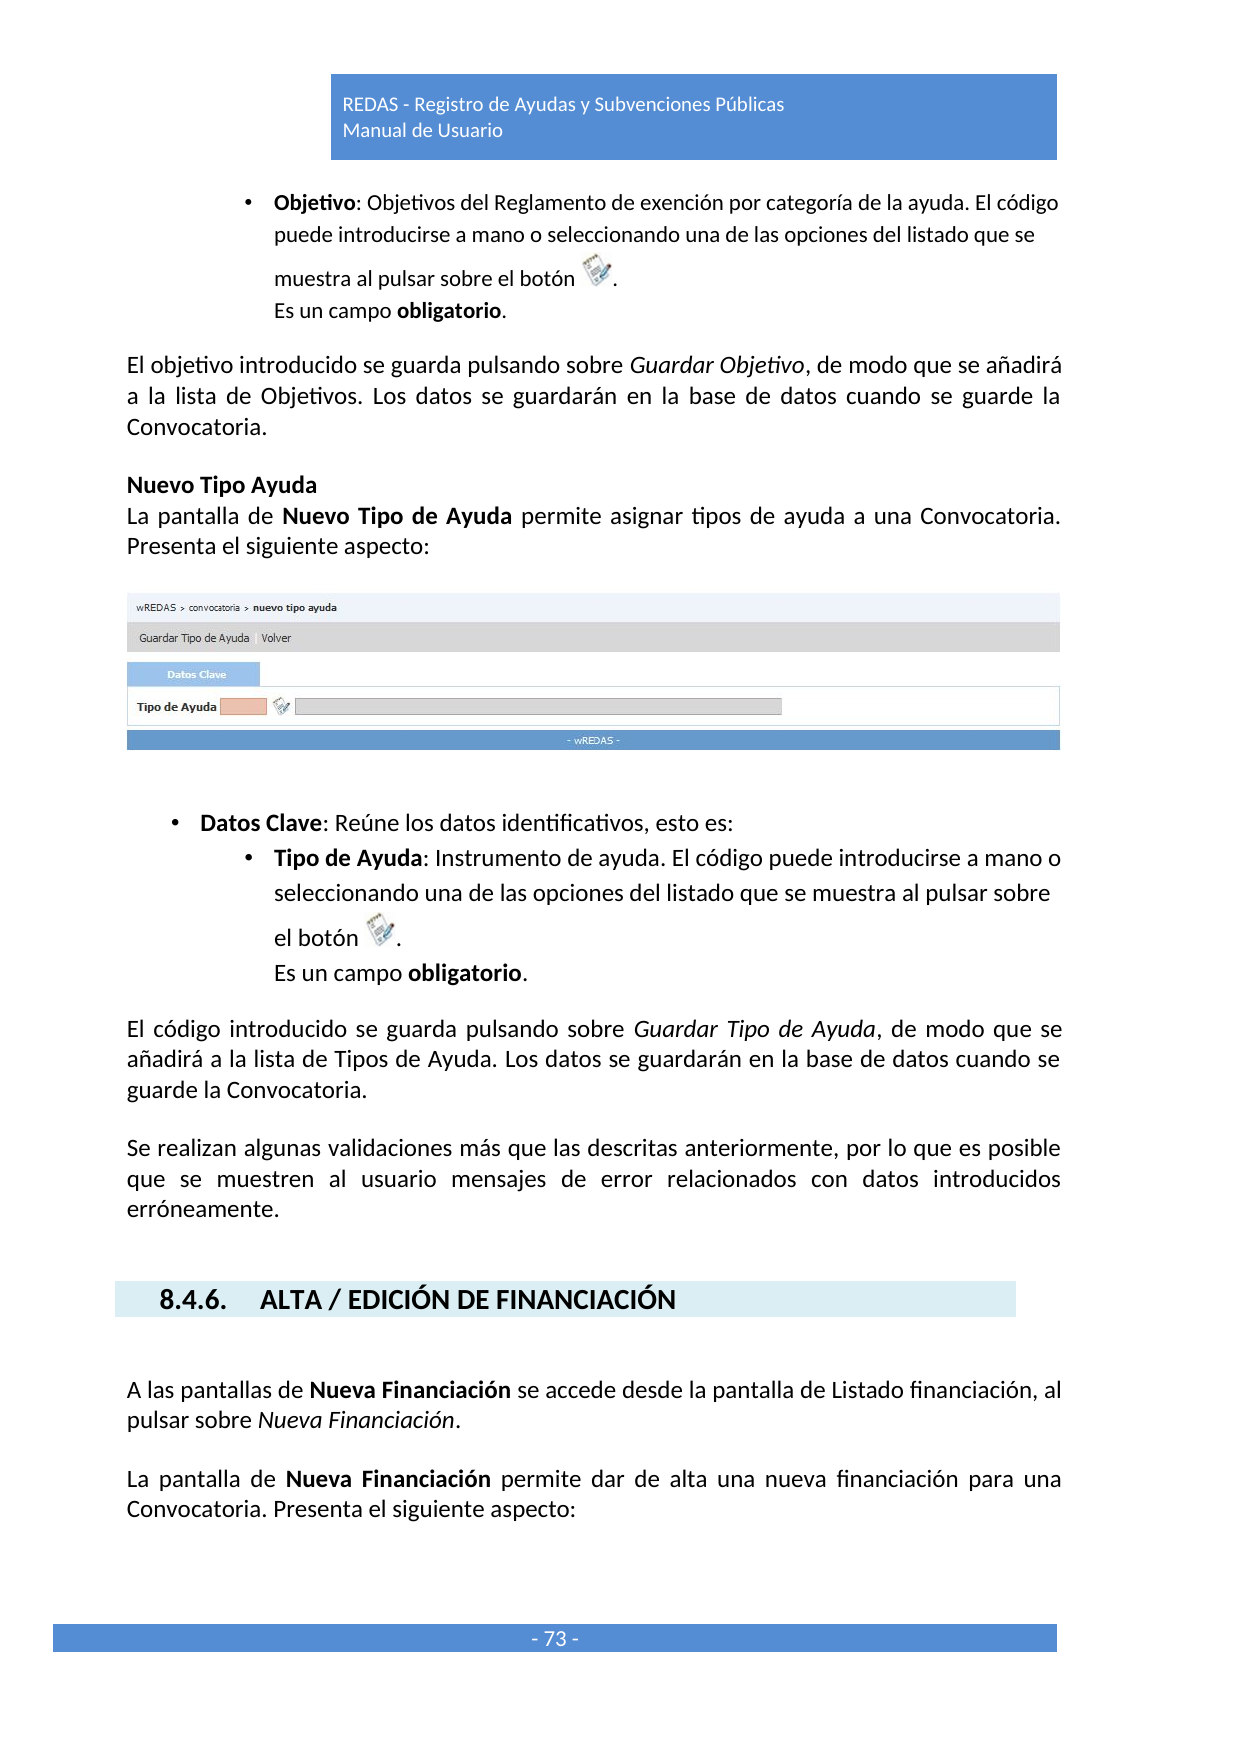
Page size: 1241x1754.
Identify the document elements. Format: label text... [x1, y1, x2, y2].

table_header 8.4.6. ALTA / EDICIÓN DE FINANCIACIÓN [115, 1281, 1016, 1317]
picture [364, 912, 396, 947]
text La pantalla de Nueva Financiación permite dar de alta una nueva financiación para una Convocatoria. Presenta el siguiente aspecto: [127, 1463, 1062, 1524]
text Nuevo Tipo Ayuda [127, 469, 1062, 500]
text Se realizan algunas validaciones más que las descritas anteriormente, por lo que es posible que se muestren al usuario mensajes de error relacionados con datos introducidos erróneamente. [127, 1132, 1062, 1224]
text A las pantallas de Nueva Financiación se accede desde la pantalla de Listado financiación, al pulsar sobre Nueva Financiación. [127, 1374, 1062, 1435]
text El código introducido se guarda pulsando sobre Guardar Tipo de Ayuda, de modo que se añadirá a la lista de Tipos de Ayuda. Los datos se guardarán en la base de datos cuando se guarde la Convocatoria. [127, 1013, 1062, 1104]
list Tipo de Ayuda: Instrumento de ayuda. El código puede introducirse a mano o seleccionando una de las opciones del listado que se muestra al pulsar sobre el botón . Es un campo obligatorio. [244, 842, 1062, 987]
list Objetivo: Objetivos del Reglamento de exención por categoría de la ayuda. El código puede introducirse a mano o seleccionando una de las opciones del listado que se muestra al pulsar sobre el botón . Es un campo obligatorio. [244, 188, 1062, 325]
text La pantalla de Nuevo Tipo de Ayuda permite asignar tipos de ayuda a una Convocatoria. Presenta el siguiente aspecto: [127, 500, 1062, 561]
picture [126, 588, 1063, 751]
list Datos Clave: Reúne los datos identificativos, esto es: [171, 807, 1062, 837]
picture [580, 252, 613, 287]
text El objetivo introducido se guarda pulsando sobre Guardar Objetivo, de modo que se añadirá a la lista de Objetivos. Los datos se guardarán en la base de datos cuando se guarde la Convocatoria. [127, 350, 1062, 441]
